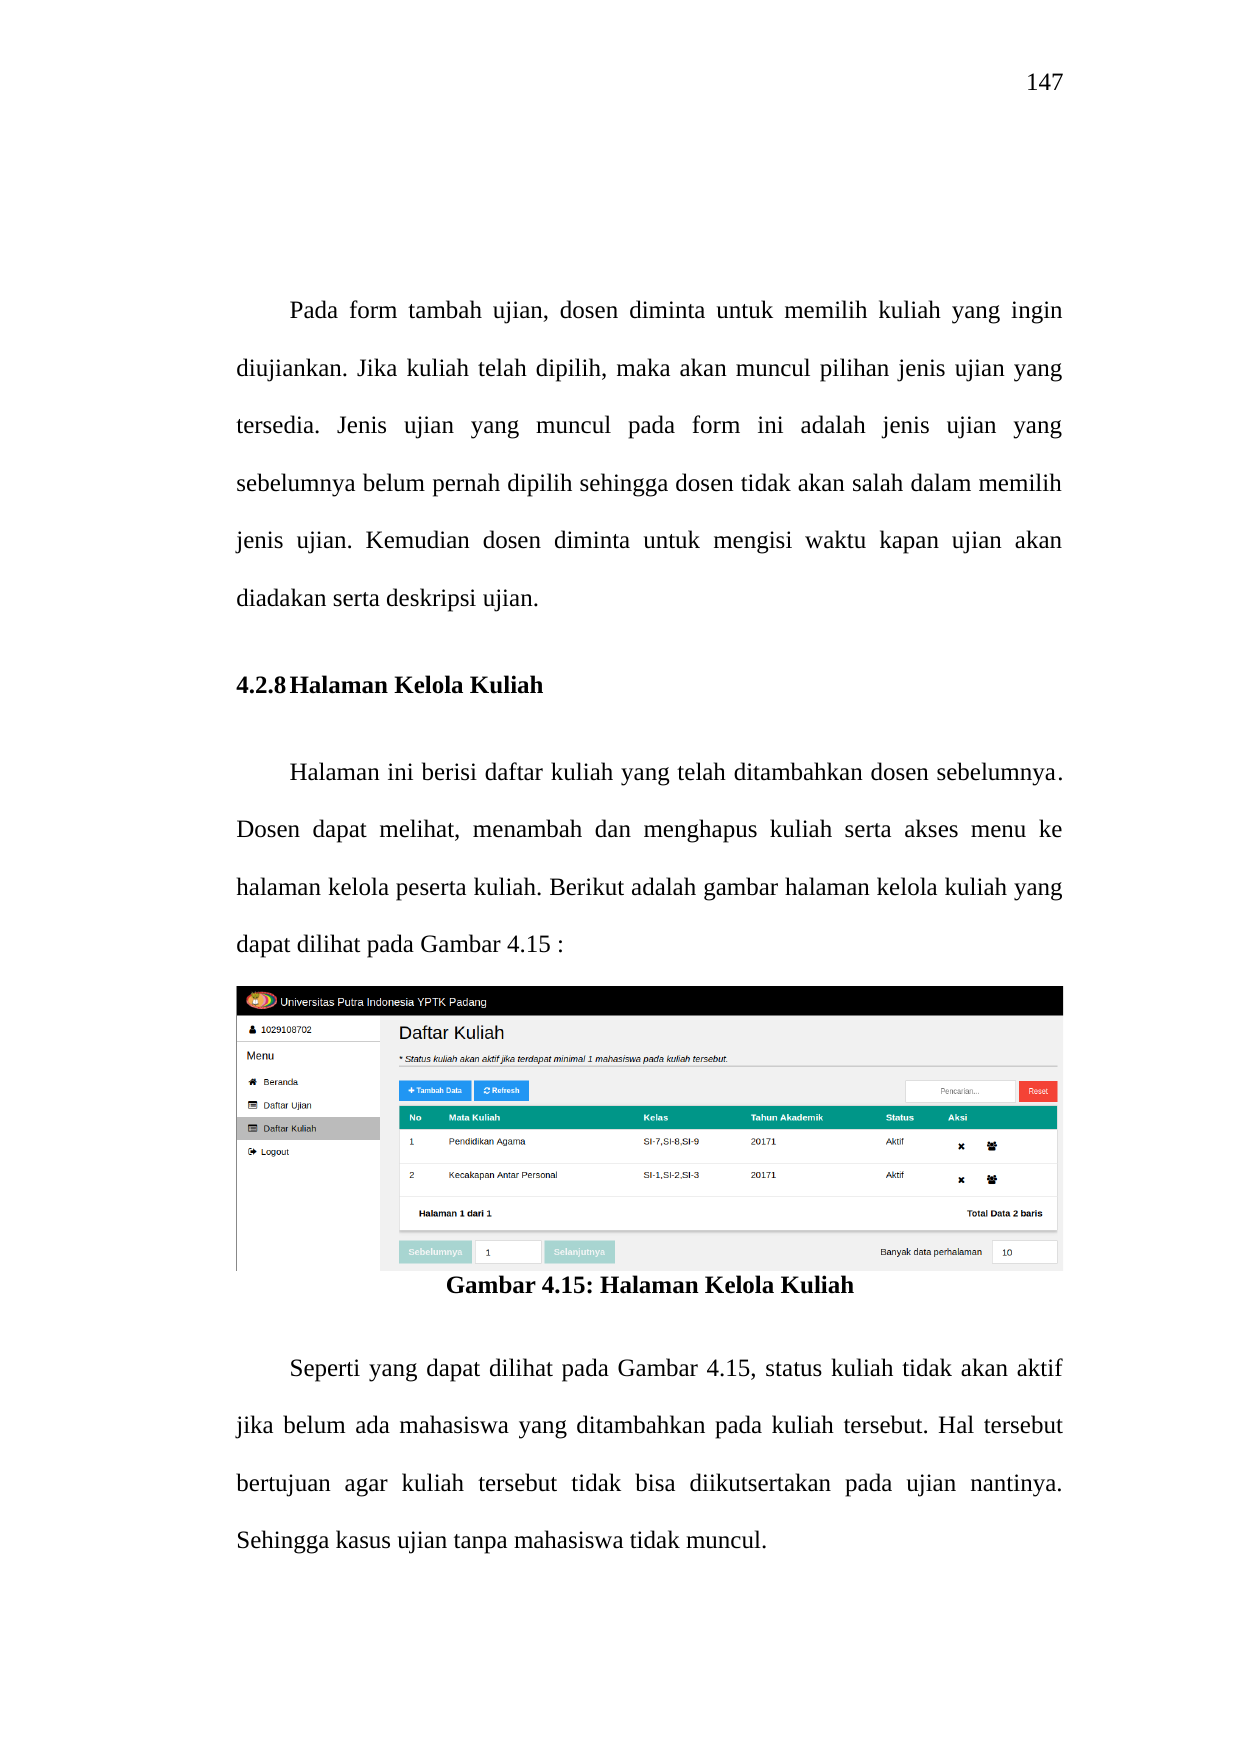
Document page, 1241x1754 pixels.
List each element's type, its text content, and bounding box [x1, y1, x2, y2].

subtitle 4.2.8 Halaman Kelola Kuliah [236, 670, 1063, 698]
text Gambar 4.15: Halaman Kelola Kuliah [236, 1271, 1063, 1299]
picture [236, 986, 1064, 1271]
text Halaman ini berisi daftar kuliah yang telah ditambahkan dosen sebelumnya. Dosen dapat melihat, menambah dan menghapus kuliah serta akses menu ke halaman kelola peserta kuliah. Berikut adalah gambar halaman kelola kuliah yang dapat dilihat pada Gambar 4.15 : [236, 757, 1063, 958]
text Seperti yang dapat dilihat pada Gambar 4.15, status kuliah tidak akan aktif jika belum ada mahasiswa yang ditambahkan pada kuliah tersebut. Hal tersebut bertujuan agar kuliah tersebut tidak bisa diikutsertakan pada ujian nantinya. Sehingga kasus ujian tanpa mahasiswa tidak muncul. [236, 1353, 1063, 1554]
text Pada form tambah ujian, dosen diminta untuk memilih kuliah yang ingin diujiankan. Jika kuliah telah dipilih, maka akan muncul pilihan jenis ujian yang tersedia. Jenis ujian yang muncul pada form ini adalah jenis ujian yang sebelumnya belum pernah dipilih sehingga dosen tidak akan salah dalam memilih jenis ujian. Kemudian dosen diminta untuk mengisi waktu kapan ujian akan diadakan serta deskripsi ujian. [236, 295, 1063, 612]
